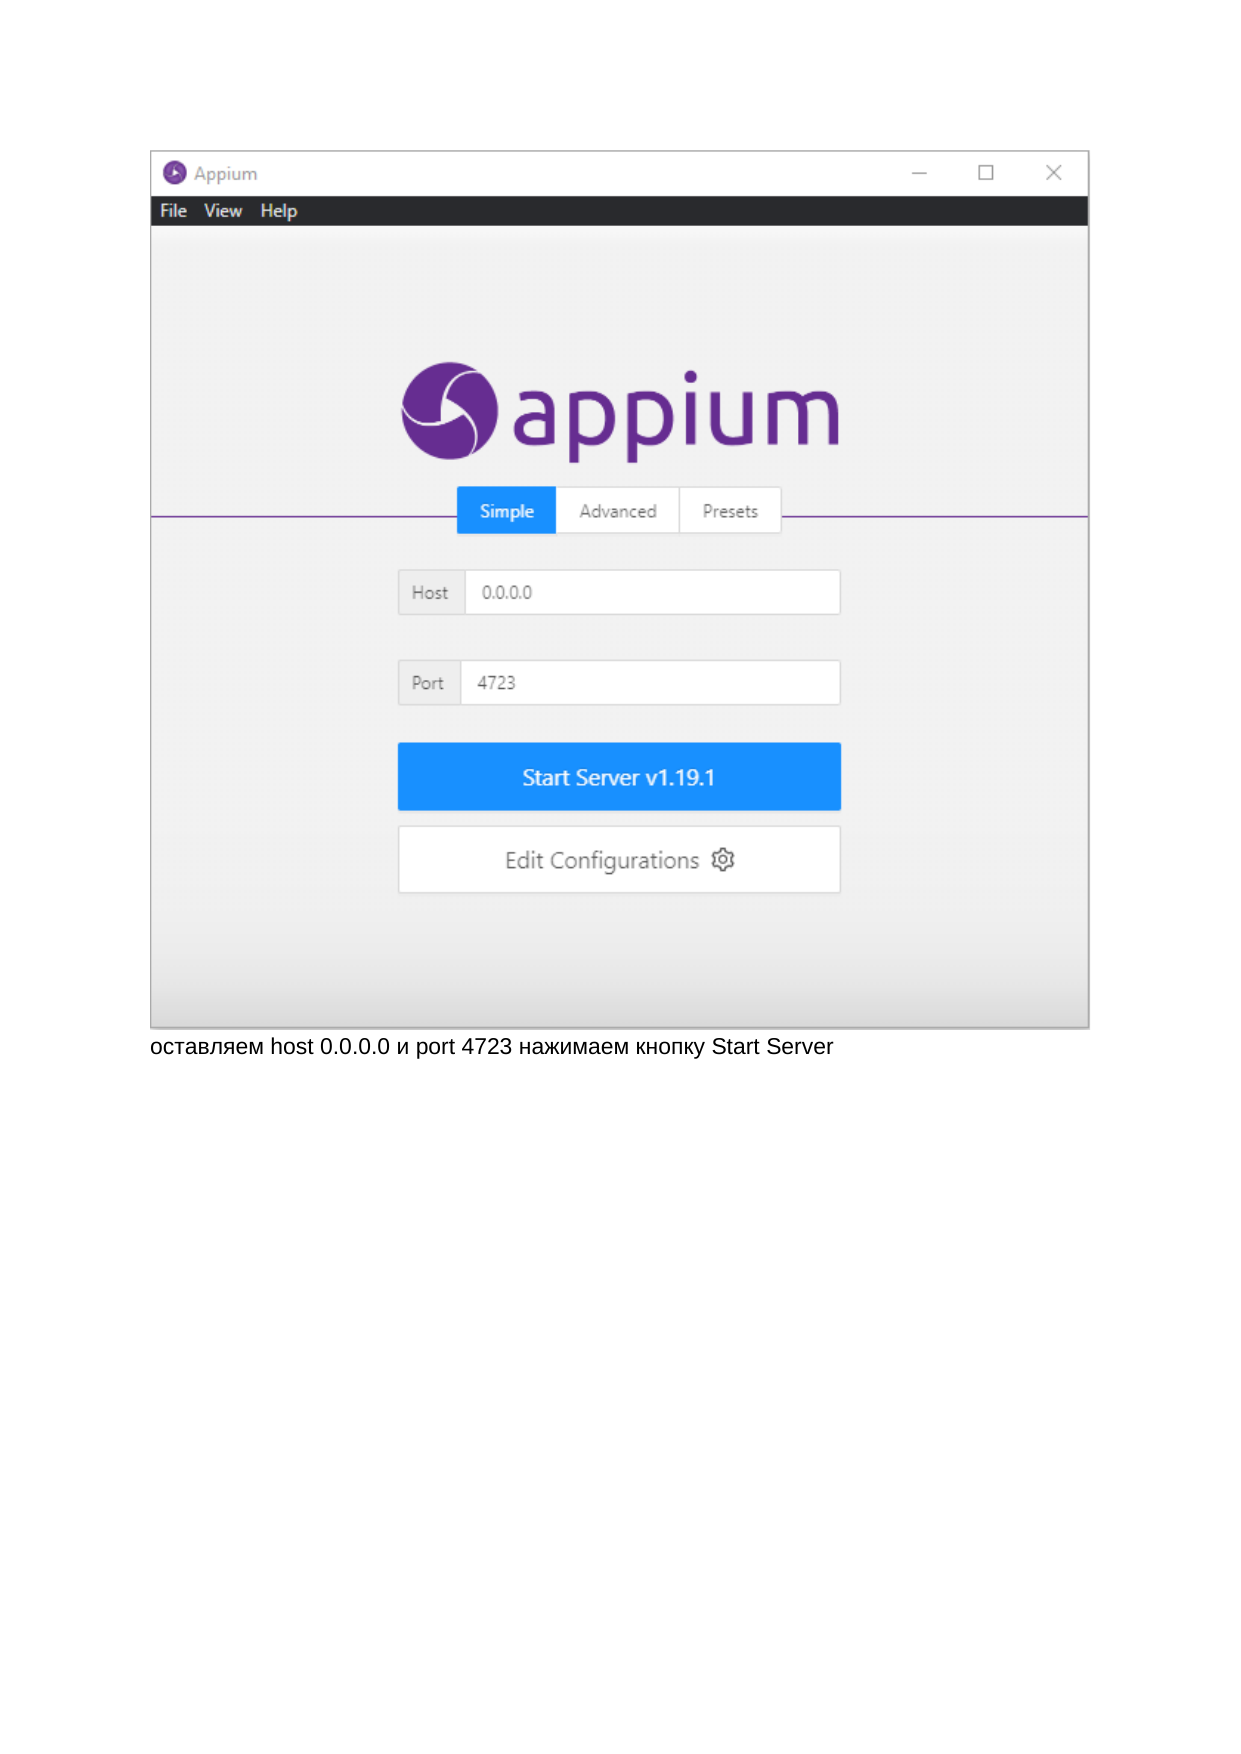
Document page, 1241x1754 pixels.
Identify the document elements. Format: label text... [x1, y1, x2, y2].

picture [150, 150, 1091, 1030]
text оставляем host 0.0.0.0 и port 4723 нажимаем кнопку Start Server [150, 1033, 1090, 1059]
